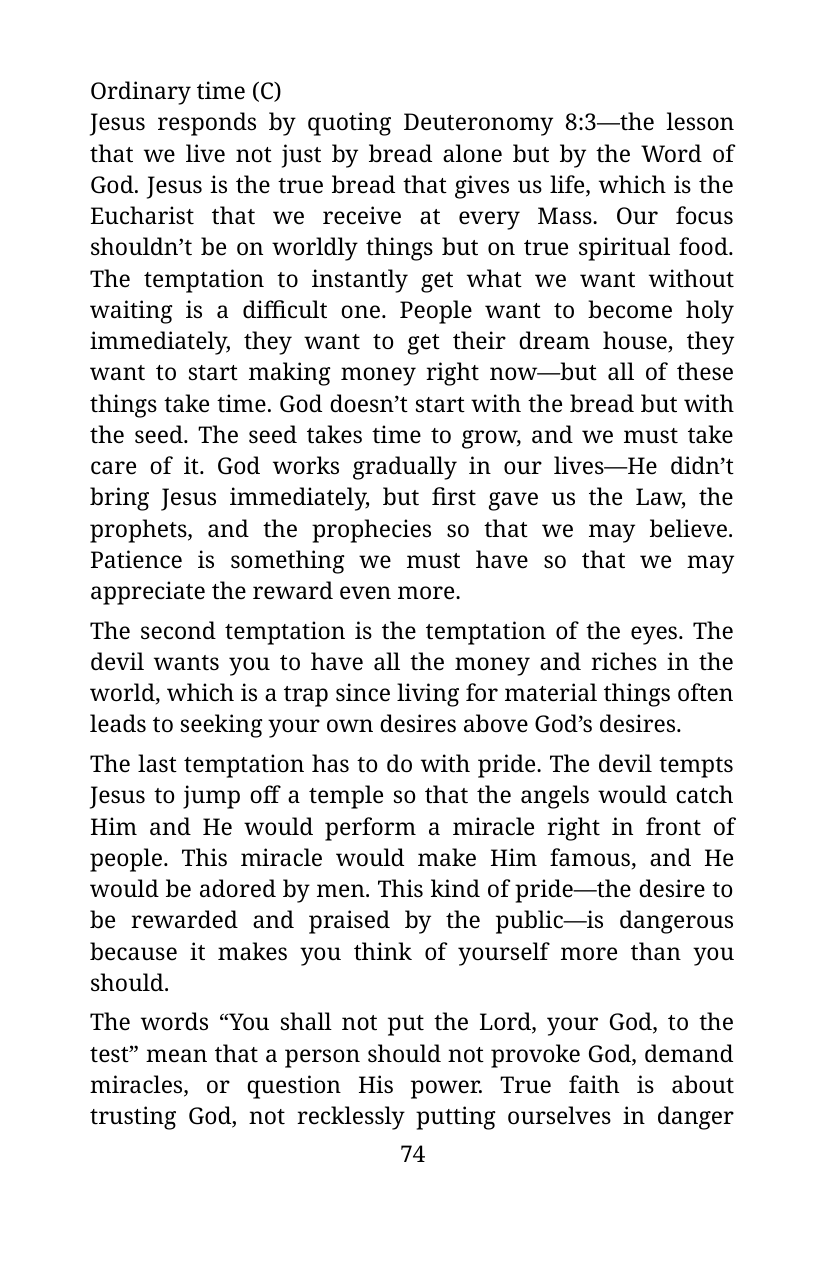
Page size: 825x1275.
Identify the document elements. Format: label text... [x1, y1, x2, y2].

text Jesus responds by quoting Deuteronomy 8:3—the lesson that we live not just by bread alone but by the Word of God. Jesus is the true bread that gives us life, which is the Eucharist that we receive at every Mass. Our focus shouldn’t be on worldly things but on true spiritual food. The temptation to instantly get what we want without waiting is a difficult one. People want to become holy immediately, they want to get their dream house, they want to start making money right now—but all of these things take time. God doesn’t start with the bread but with the seed. The seed takes time to grow, and we must take care of it. God works gradually in our lives—He didn’t bring Jesus immediately, but first gave us the Law, the prophets, and the prophecies so that we may believe. Patience is something we must have so that we may appreciate the reward even more. [90, 106, 735, 606]
text The second temptation is the temptation of the eyes. The devil wants you to have all the money and riches in the world, which is a trap since living for material things often leads to seeking your own desires above God’s desires. [90, 614, 735, 739]
text The last temptation has to do with pride. The devil tempts Jesus to jump off a temple so that the angels would catch Him and He would perform a miracle right in front of people. This miracle would make Him famous, and He would be adored by men. This kind of pride—the desire to be rewarded and praised by the public—is dangerous because it makes you think of yourself more than you should. [90, 748, 735, 998]
text The words “You shall not put the Lord, your God, to the test” mean that a person should not provoke God, demand miracles, or question His power. True faith is about trusting God, not recklessly putting ourselves in danger [90, 1006, 735, 1131]
